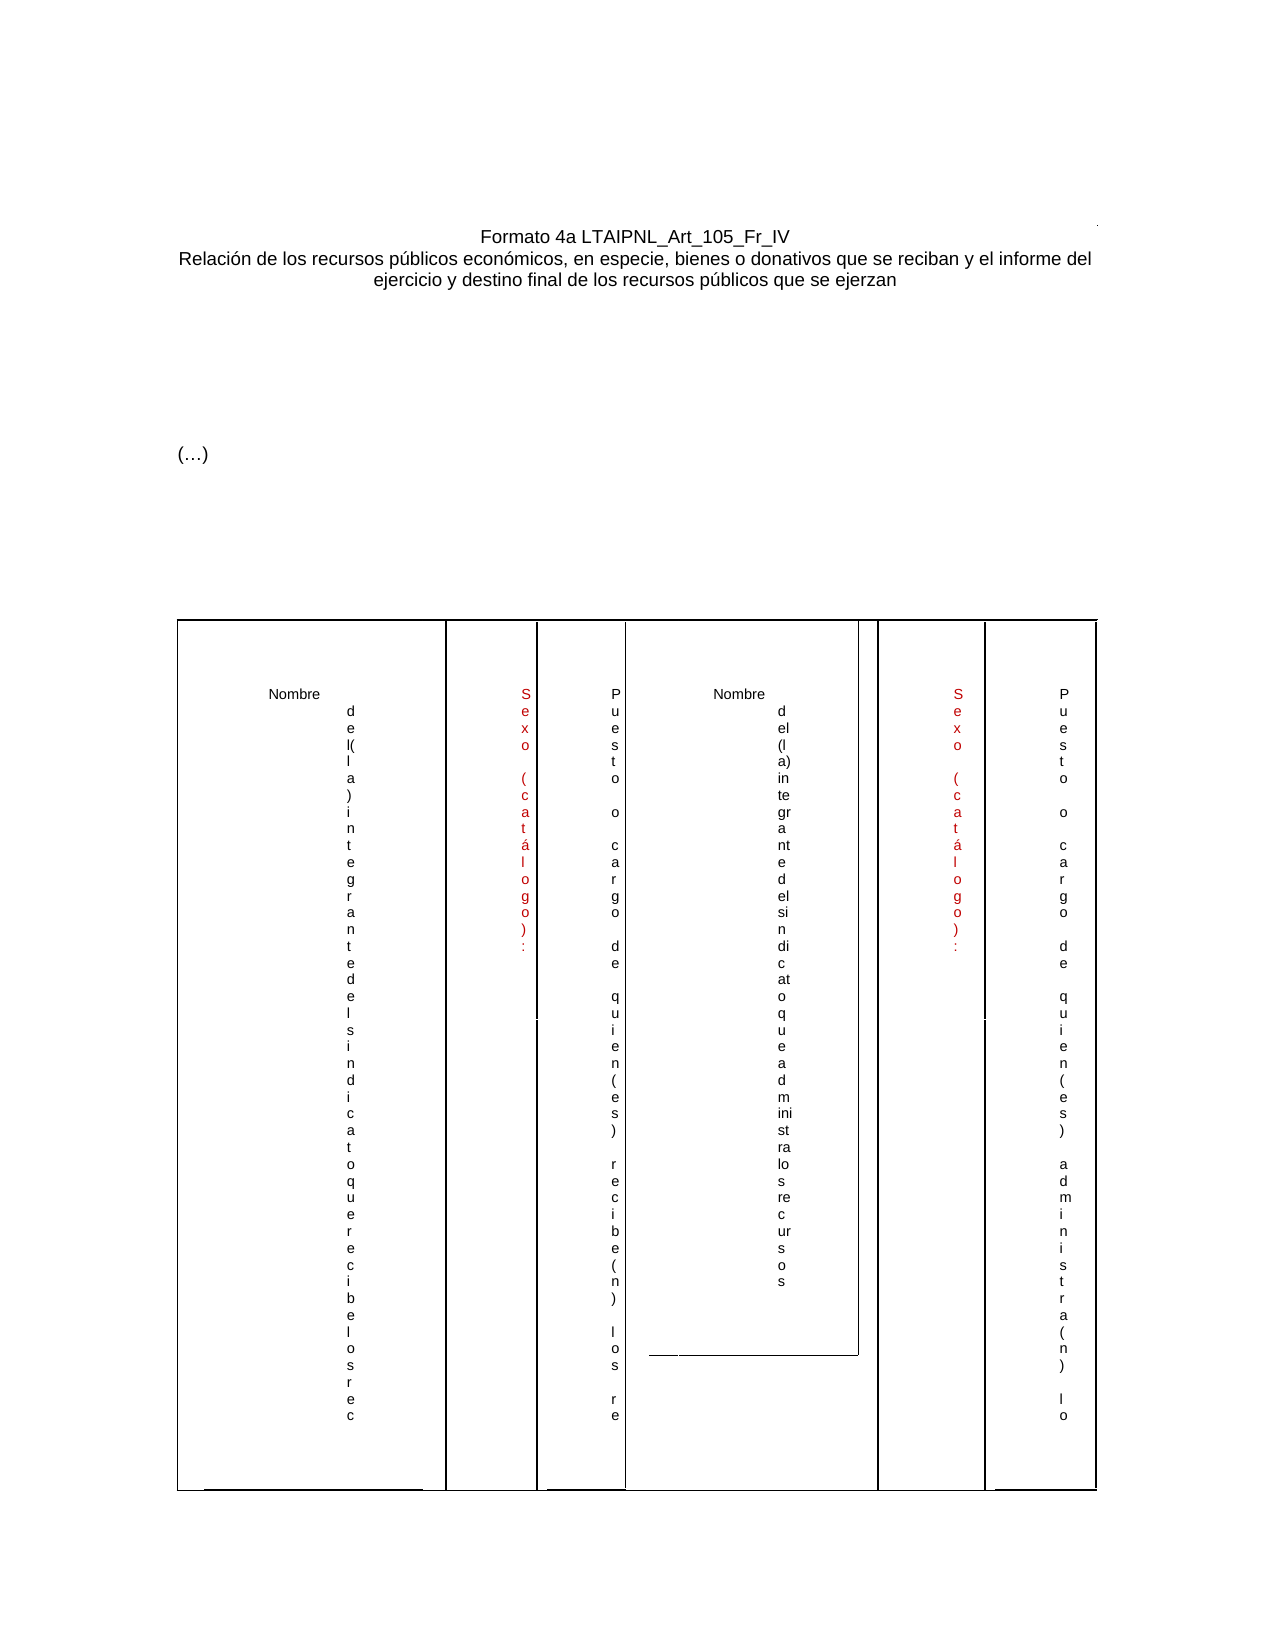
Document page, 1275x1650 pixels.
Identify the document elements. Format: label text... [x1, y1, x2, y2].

table_header Sexo (catálogo): [879, 621, 984, 1489]
table_header Nombre del(la) integrante del sindicato que administra los recursos [679, 621, 877, 1489]
table_header [986, 1020, 994, 1489]
text (…) [177, 443, 1097, 464]
table_header [986, 622, 994, 1019]
table_header Nombre del(la) integrante del sindicato que recibe los rec [204, 622, 422, 1488]
table_header [538, 622, 546, 1019]
text Relación de los recursos públicos económicos, en especie, bienes o donativos que se reciban y el informe del ejercicio y destino final de los recursos públicos que se ejerzan [177, 248, 1093, 291]
table_header Puesto o cargo de quien(es) recibe(n) los re [547, 622, 625, 1488]
table_header [178, 621, 203, 1489]
table_header Sexo (catálogo): [447, 621, 536, 1489]
table_header [538, 1020, 546, 1489]
table_header [626, 622, 678, 1488]
table_header Puesto o cargo de quien(es) administra(n) lo [995, 622, 1095, 1488]
table_header [423, 621, 445, 1489]
subtitle Formato 4a LTAIPNL_Art_105_Fr_IV [177, 226, 1093, 248]
